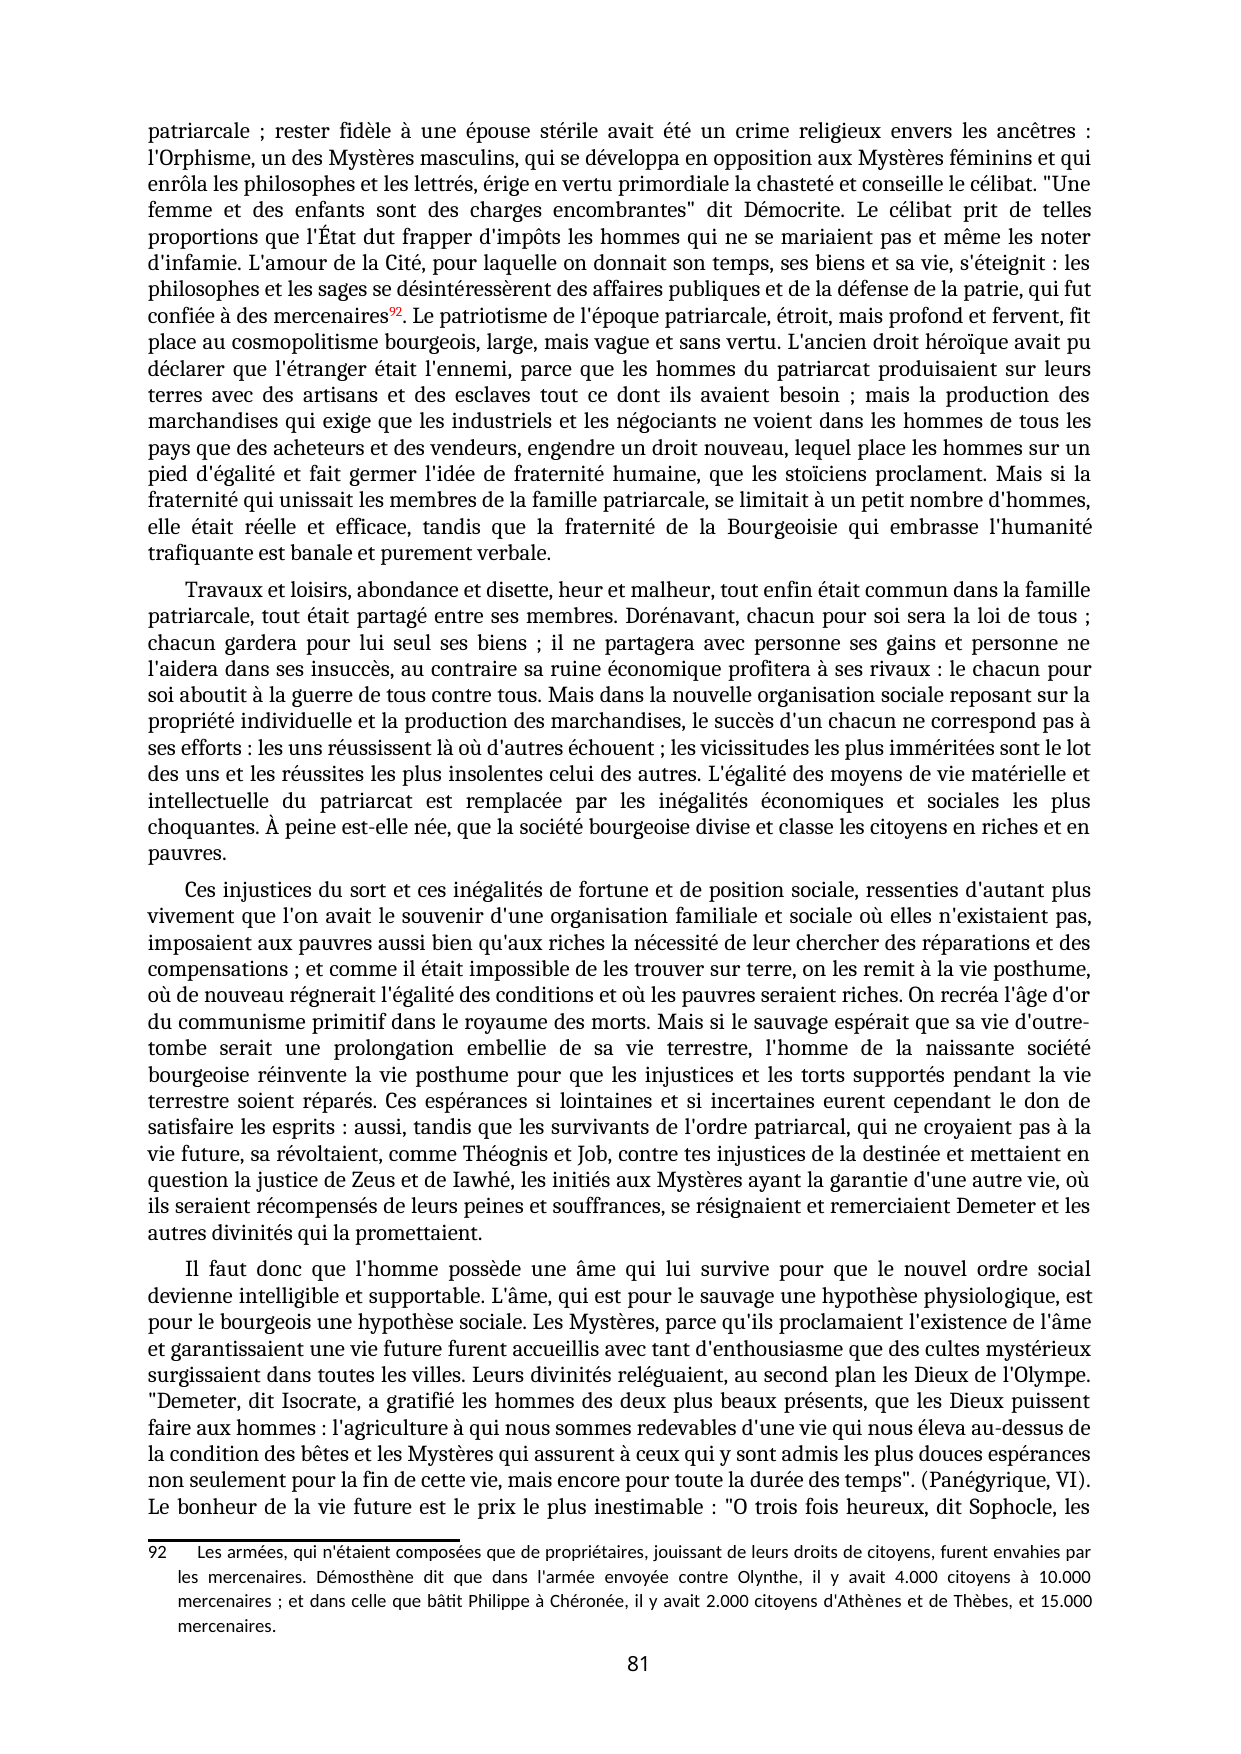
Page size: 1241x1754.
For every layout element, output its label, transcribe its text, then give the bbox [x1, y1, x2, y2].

text Les armées, qui n'étaient composées que de propriétaires, jouissant de leurs droits de citoyens, furent envahies par les mercenaires. Démosthène dit que dans l'armée envoyée contre Olynthe, il y avait 4.000 citoyens à 10.000 mercenaires ; et dans celle que bâtit Philippe à Chéronée, il y avait 2.000 citoyens d'Athè­nes et de Thèbes, et 15.000 mercenaires. [148, 1541, 1093, 1637]
text Il faut donc que l'homme possède une âme qui lui survive pour que le nouvel ordre social devienne intelligible et supportable. L'âme, qui est pour le sauvage une hypothèse physiolo­gique, est pour le bourgeois une hypothèse sociale. Les Mystères, parce qu'ils proclamaient l'existence de l'âme et garantissaient une vie future furent accueillis avec tant d'enthousiasme que des cultes mystérieux surgissaient dans toutes les villes. Leurs divinités reléguaient, au second plan les Dieux de l'Olympe. "Demeter, dit Isocrate, a gratifié les hommes des deux plus beaux présents, que les Dieux puissent faire aux hommes : l'agriculture à qui nous sommes redevables d'une vie qui nous éleva au-dessus de la condition des bêtes et les Mystères qui assurent à ceux qui y sont admis les plus douces espérances non seulement pour la fin de cette vie, mais encore pour toute la durée des temps". (Panégyrique, VI). Le bonheur de la vie future est le prix le plus inestimable : "O trois fois heureux, dit Sophocle, les [148, 1256, 1093, 1520]
text Ces injustices du sort et ces inégalités de fortune et de position sociale, ressenties d'autant plus vivement que l'on avait le souvenir d'une organisation familiale et sociale où elles n'existaient pas, imposaient aux pauvres aussi bien qu'aux riches la nécessité de leur chercher des réparations et des compensations ; et comme il était impossible de les trouver sur terre, on les remit à la vie posthume, où de nouveau régnerait l'égalité des conditions et où les pauvres seraient riches. On recréa l'âge d'or du communisme primitif dans le royaume des morts. Mais si le sauvage espérait que sa vie d'outre-tombe serait une prolongation embellie de sa vie terrestre, l'homme de la naissante société bourgeoise réinvente la vie posthume pour que les injustices et les torts supportés pendant la vie terrestre soient réparés. Ces espérances si lointaines et si incertaines eurent cependant le don de satisfaire les esprits : aussi, tandis que les survivants de l'ordre patriarcal, qui ne croyaient pas à la vie future, sa révoltaient, comme Théognis et Job, contre tes injustices de la destinée et mettaient en question la justice de Zeus et de Iawhé, les initiés aux Mystères ayant la garantie d'une autre vie, où ils seraient récompensés de leurs peines et souffrances, se résignaient et remerciaient Demeter et les autres divinités qui la promettaient. [148, 877, 1093, 1246]
text Travaux et loisirs, abondance et disette, heur et malheur, tout enfin était commun dans la famille patriarcale, tout était partagé entre ses membres. Dorénavant, chacun pour soi sera la loi de tous ; chacun gardera pour lui seul ses biens ; il ne partagera avec personne ses gains et personne ne l'aidera dans ses insuccès, au contraire sa ruine économique profitera à ses rivaux : le chacun pour soi aboutit à la guerre de tous contre tous. Mais dans la nouvelle organisation sociale reposant sur la propriété individuelle et la production des marchandises, le succès d'un chacun ne correspond pas à ses efforts : les uns réussissent là où d'autres échouent ; les vicissitudes les plus imméritées sont le lot des uns et les réussites les plus insolentes celui des autres. L'égalité des moyens de vie matérielle et intellectuelle du patriarcat est remplacée par les inégalités économiques et sociales les plus choquantes. À peine est-elle née, que la société bourgeoise divise et classe les citoyens en riches et en pauvres. [148, 577, 1093, 866]
text patriarcale ; rester fidèle à une épouse stérile avait été un crime religieux envers les ancêtres : l'Orphisme, un des Mystères masculins, qui se développa en opposition aux Mystères féminins et qui enrôla les philosophes et les lettrés, érige en vertu primordiale la chasteté et conseille le célibat. "Une femme et des enfants sont des charges encombrantes" dit Démocrite. Le célibat prit de telles proportions que l'État dut frapper d'impôts les hommes qui ne se mariaient pas et même les noter d'infamie. L'amour de la Cité, pour laquelle on donnait son temps, ses biens et sa vie, s'éteignit : les philosophes et les sages se désinté­res­sèrent des affaires publiques et de la défense de la patrie, qui fut confiée à des mercenaires. Le patriotisme de l'époque patriarcale, étroit, mais profond et fervent, fit place au cosmo­politisme bourgeois, large, mais vague et sans vertu. L'ancien droit héroïque avait pu déclarer que l'étranger était l'ennemi, parce que les hommes du patriarcat produisaient sur leurs terres avec des artisans et des esclaves tout ce dont ils avaient besoin ; mais la production des marchandises qui exige que les industriels et les négociants ne voient dans les hommes de tous les pays que des acheteurs et des vendeurs, engendre un droit nouveau, lequel place les hommes sur un pied d'égalité et fait germer l'idée de fraternité humaine, que les stoïciens proclament. Mais si la fraternité qui unissait les membres de la famille patriarcale, se limitait à un petit nombre d'hommes, elle était réelle et efficace, tandis que la fraternité de la Bour­geoisie qui embrasse l'humanité trafiquante est banale et purement verbale. [148, 118, 1093, 566]
